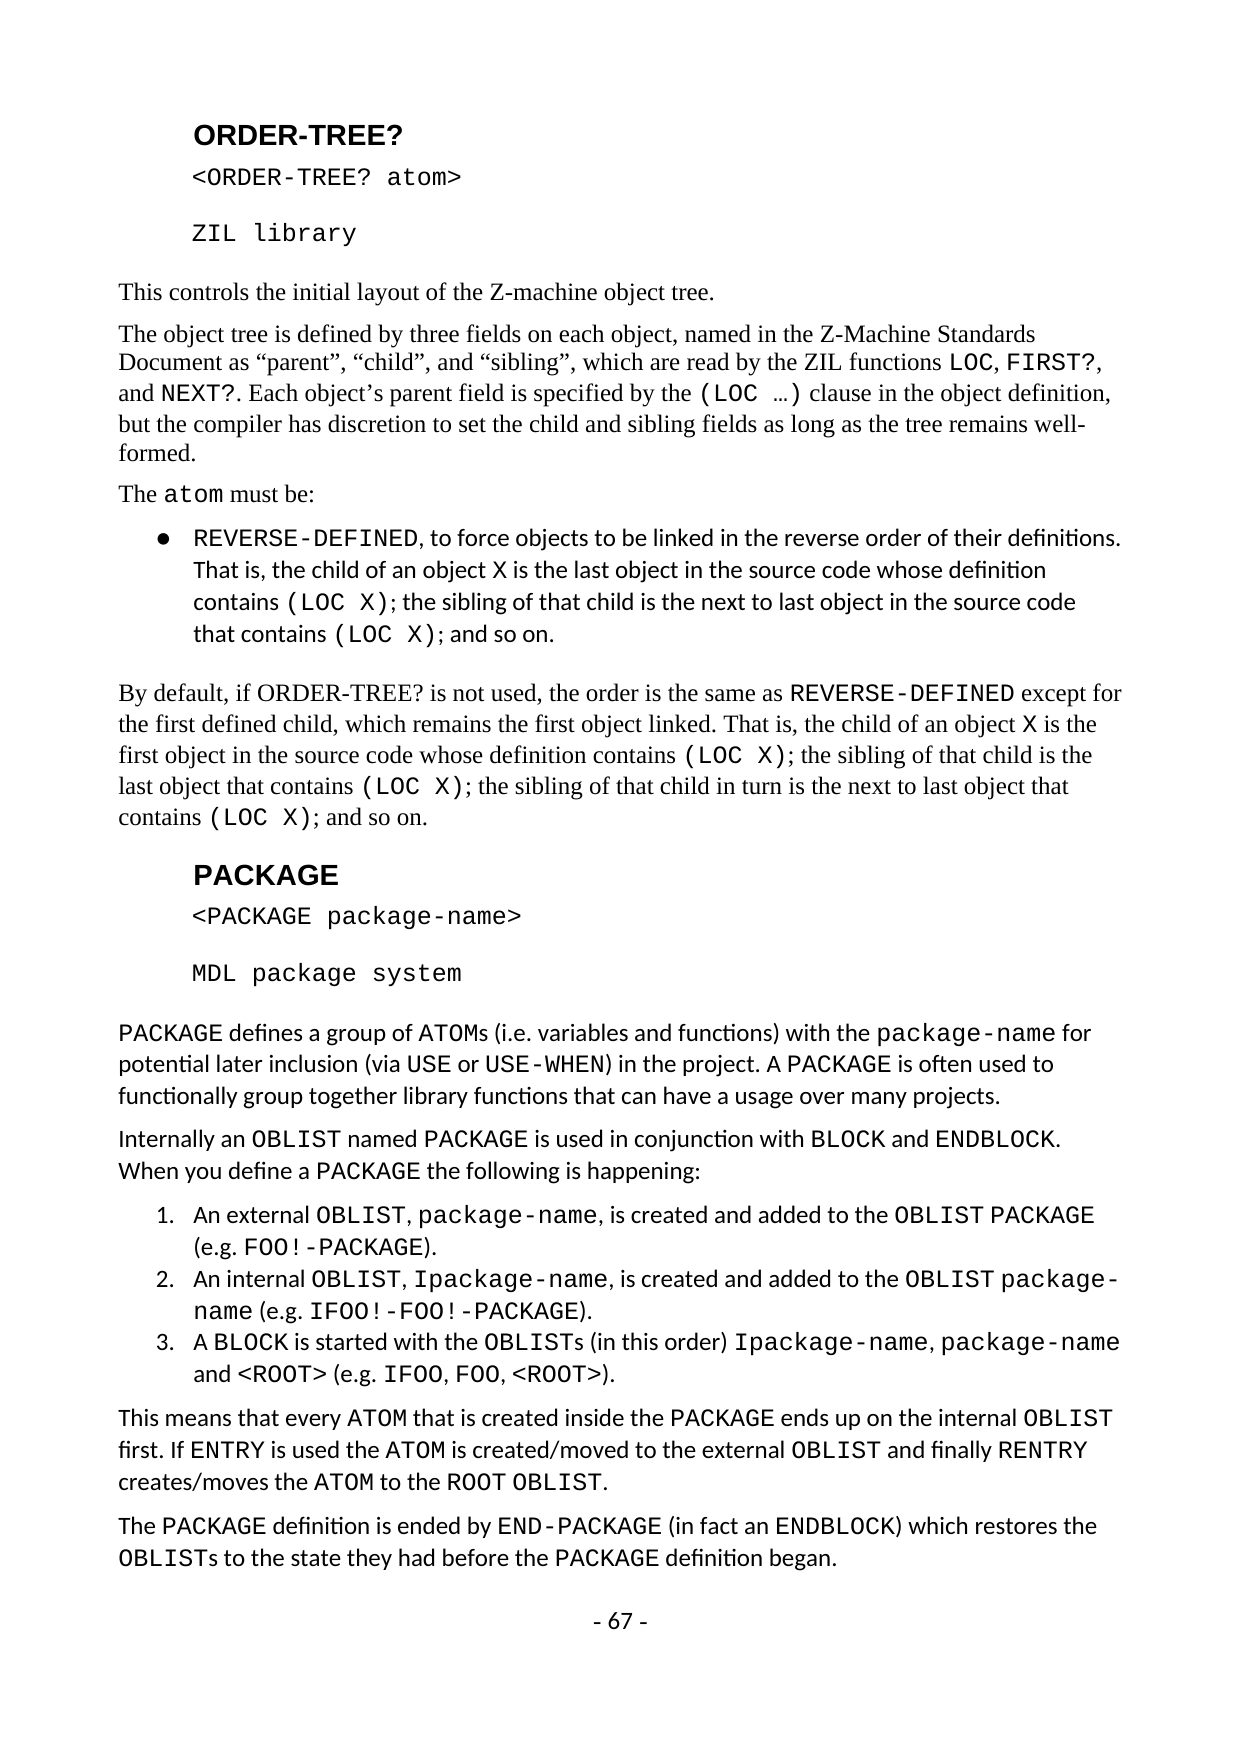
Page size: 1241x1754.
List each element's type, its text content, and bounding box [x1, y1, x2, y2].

subtitle ORDER-TREE? [118, 118, 1122, 152]
text This means that every ATOM that is created inside the PACKAGE ends up on the internal OBLIST first. If ENTRY is used the ATOM is created/moved to the external OBLIST and finally RENTRY creates/moves the ATOM to the ROOT OBLIST. [118, 1403, 1122, 1498]
text This controls the initial layout of the Z-machine object tree. [118, 277, 1122, 306]
list REVERSE-DEFINED, to force objects to be linked in the reverse order of their definitions. That is, the child of an object X is the last object in the source code whose definition contains (LOC X); the sibling of that child is the next to last object in the source code that contains (LOC X); and so on. [156, 522, 1122, 649]
text <ORDER-TREE? atom> [192, 164, 1122, 192]
subtitle PACKAGE [118, 857, 1122, 891]
text PACKAGE defines a group of ATOMs (i.e. variables and functions) with the package-name for potential later inclusion (via USE or USE-WHEN) in the project. A PACKAGE is often used to functionally group together library functions that can have a usage over many projects. [118, 1017, 1122, 1111]
text The PACKAGE definition is ended by END-PACKAGE (in fact an ENDBLOCK) which restores the OBLISTs to the state they had before the PACKAGE definition began. [118, 1510, 1122, 1574]
text MDL package system [192, 960, 1122, 988]
text The object tree is defined by three fields on each object, named in the Z-Machine Standards Document as “parent”, “child”, and “sibling”, which are read by the ZIL functions LOC, FIRST?, and NEXT?. Each object’s parent field is specified by the (LOC …) clause in the object definition, but the compiler has discretion to set the child and sibling fields as long as the tree remains well-formed. [118, 319, 1122, 467]
text Internally an OBLIST named PACKAGE is used in conjunction with BLOCK and ENDBLOCK. When you define a PACKAGE the following is happening: [118, 1123, 1122, 1187]
text The atom must be: [118, 479, 1122, 510]
text <PACKAGE package-name> [192, 903, 1122, 932]
list An external OBLIST, package-name, is created and added to the OBLIST PACKAGE (e.g. FOO!-PACKAGE). [156, 1199, 1122, 1263]
text ZIL library [192, 221, 1122, 249]
list A BLOCK is started with the OBLISTs (in this order) Ipackage-name, package-name and <ROOT> (e.g. IFOO, FOO, <ROOT>). [156, 1327, 1122, 1390]
list An internal OBLIST, Ipackage-name, is created and added to the OBLIST package-name (e.g. IFOO!-FOO!-PACKAGE). [156, 1263, 1122, 1327]
text By default, if ORDER-TREE? is not used, the order is the same as REVERSE-DEFINED except for the first defined child, which remains the first object linked. That is, the child of an object X is the first object in the source code whose definition contains (LOC X); the sibling of that child is the last object that contains (LOC X); the sibling of that child in turn is the next to last object that contains (LOC X); and so on. [118, 678, 1122, 832]
